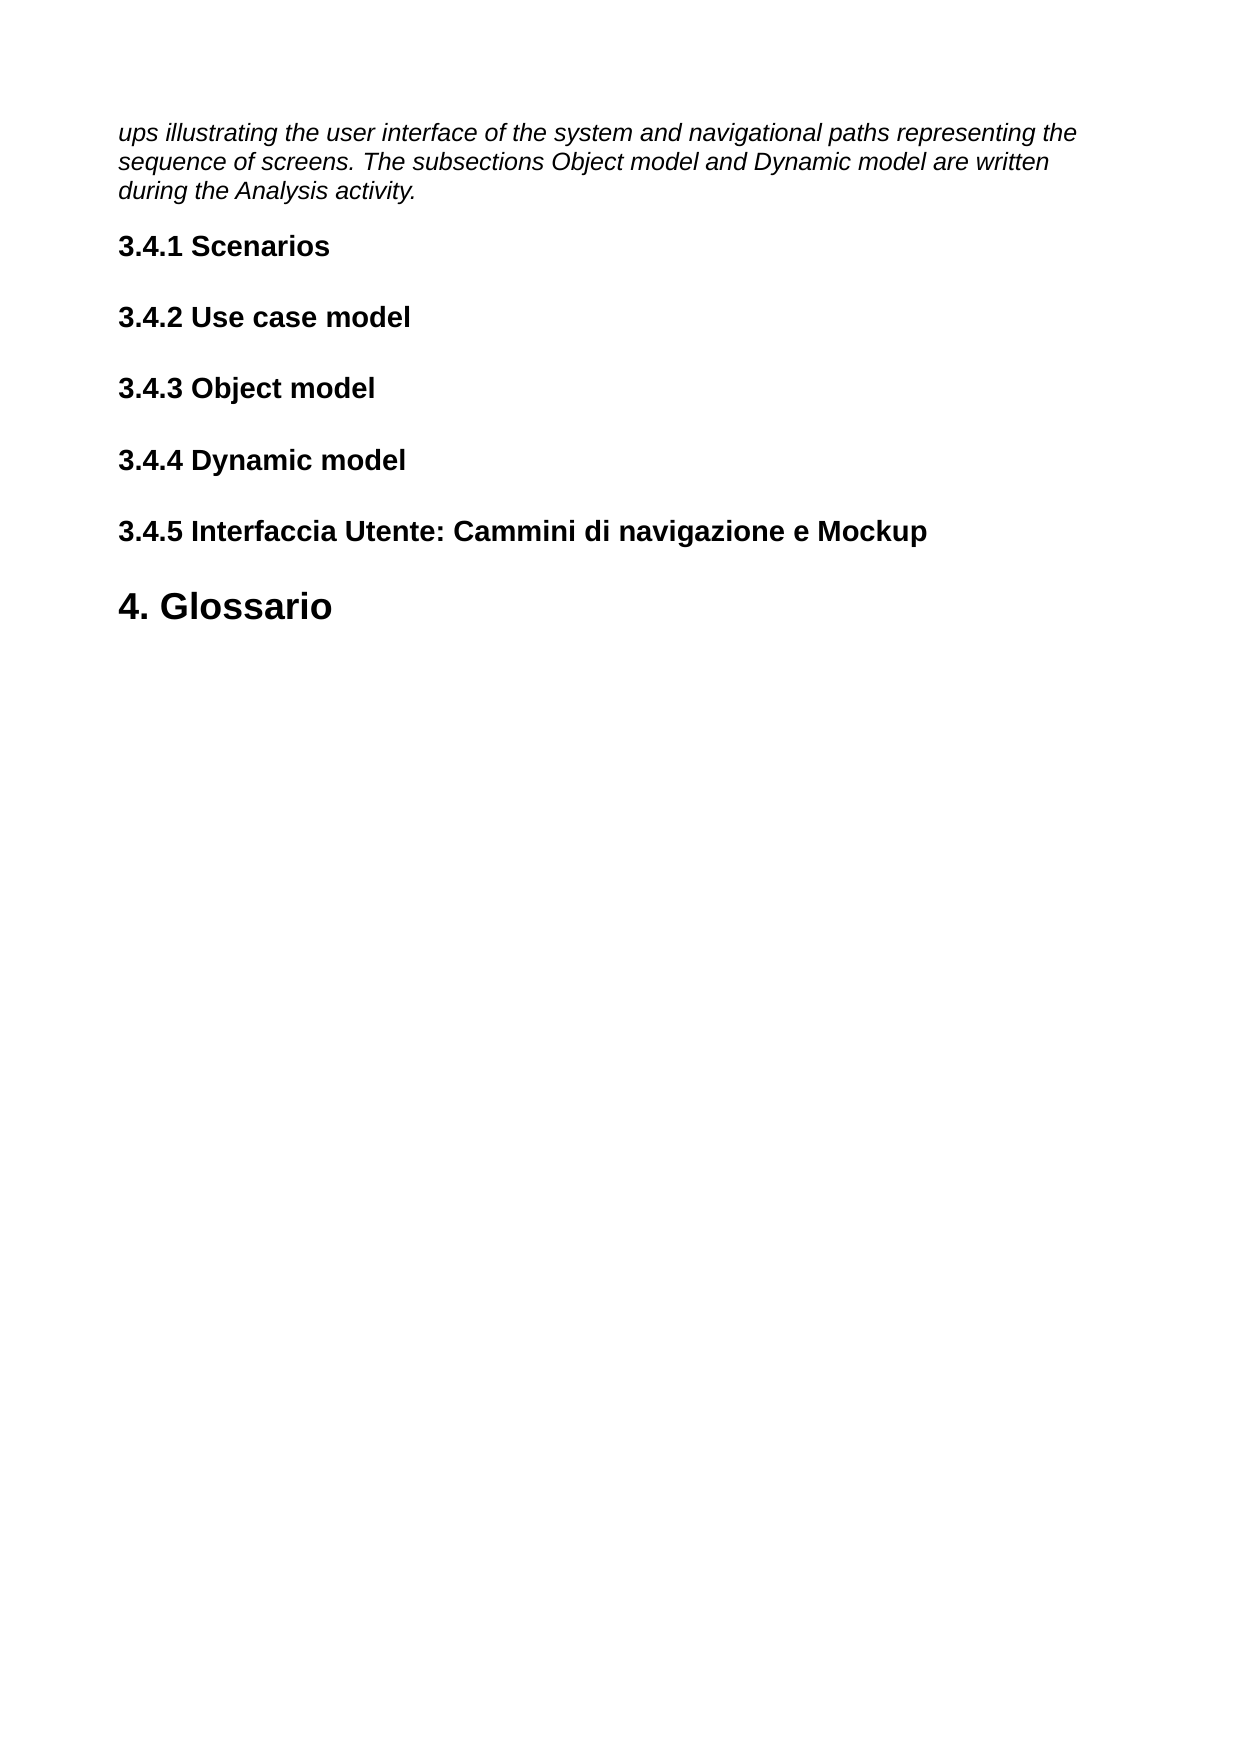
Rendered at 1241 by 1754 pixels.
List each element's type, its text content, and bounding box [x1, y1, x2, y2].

subtitle 3.4.3 Object model [118, 371, 1122, 405]
subtitle 3.4.4 Dynamic model [118, 442, 1122, 476]
subtitle 3.4.2 Use case model [118, 300, 1122, 334]
subtitle 3.4.5 Interfaccia Utente: Cammini di navigazione e Mockup [118, 513, 1122, 547]
text ups illustrating the user interface of the system and navigational paths representing the sequence of screens. The subsections Object model and Dynamic model are written during the Analysis activity. [118, 118, 1122, 204]
subtitle 3.4.1 Scenarios [118, 229, 1122, 263]
subtitle 4. Glossario [118, 584, 1122, 628]
